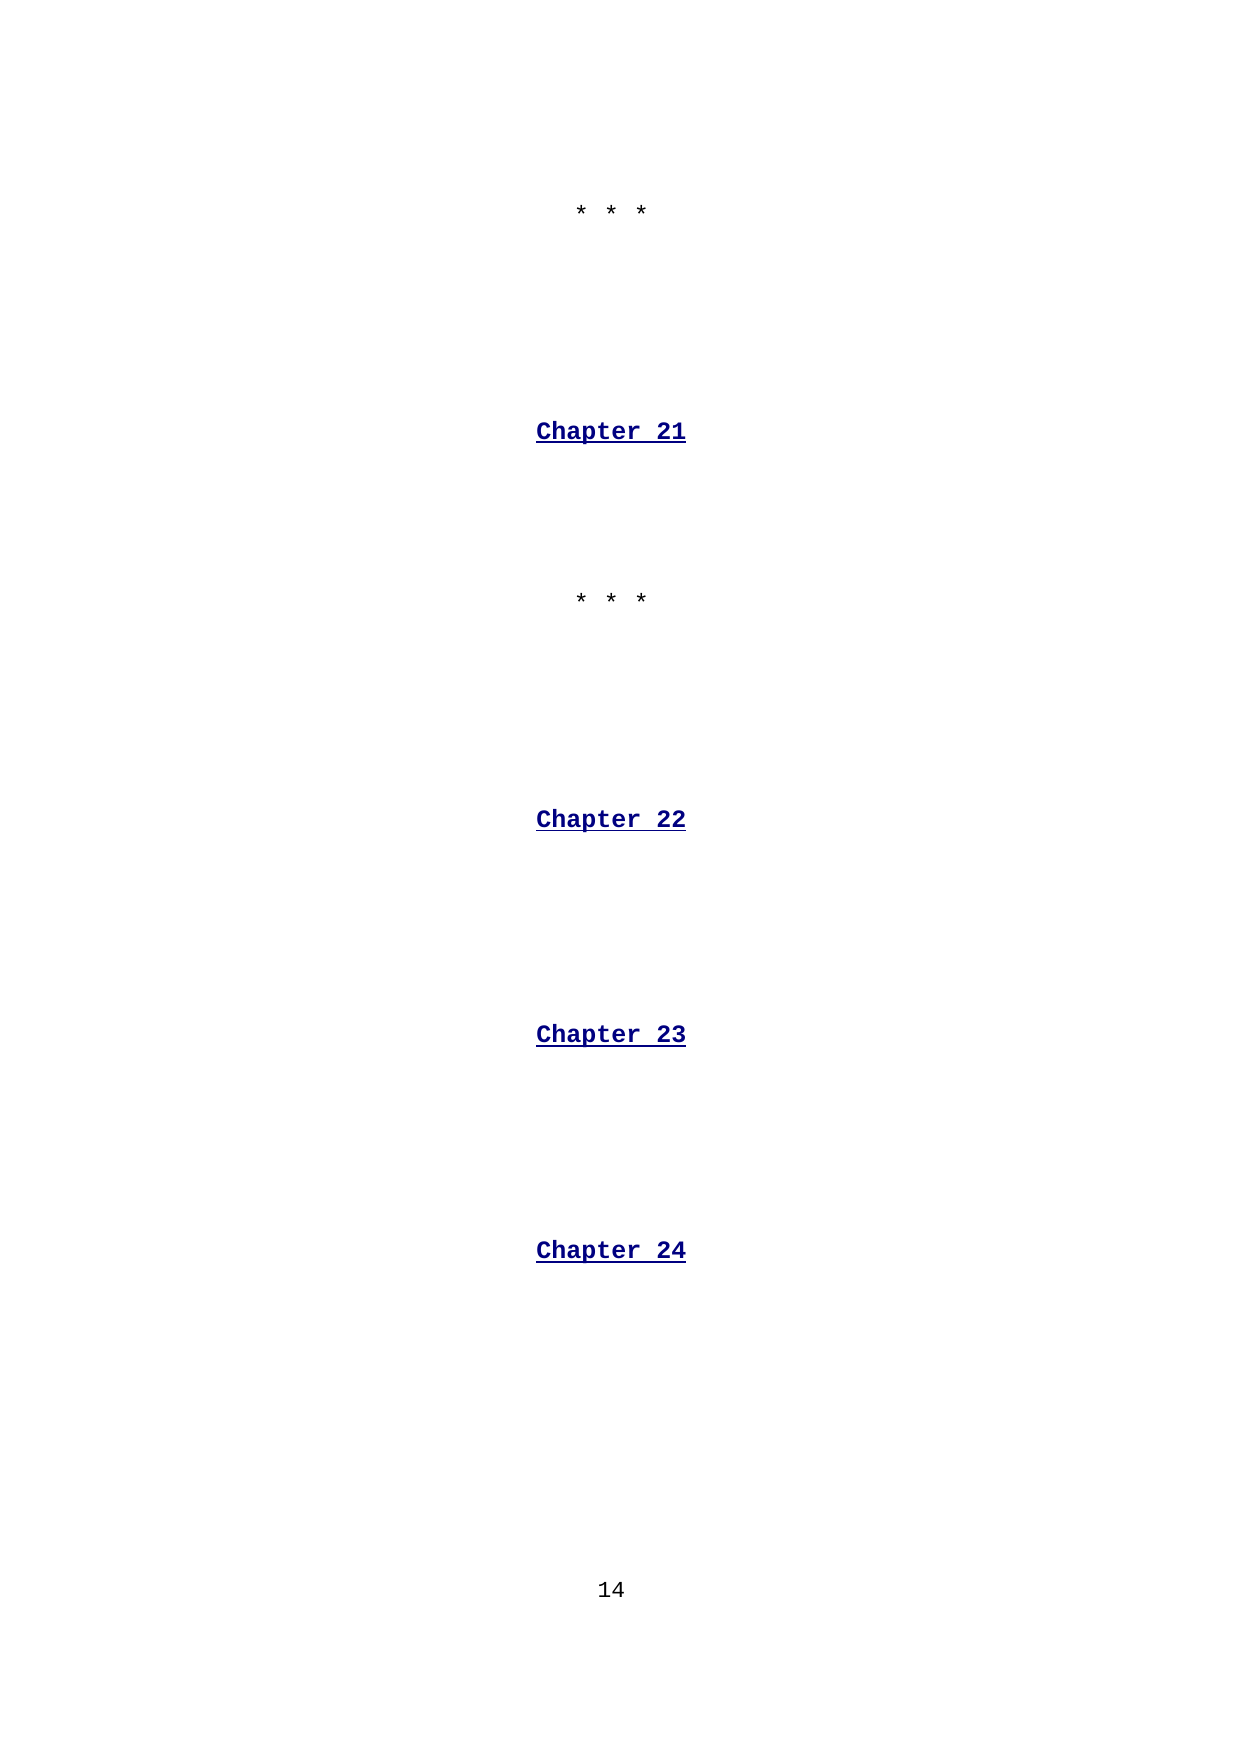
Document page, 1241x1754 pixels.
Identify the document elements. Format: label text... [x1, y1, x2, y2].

subtitle * * * [159, 189, 1063, 232]
subtitle * * * [159, 577, 1063, 620]
subtitle Chapter 21 [159, 404, 1063, 448]
subtitle Chapter 22 [159, 793, 1063, 836]
subtitle Chapter 24 [159, 1224, 1063, 1267]
subtitle Chapter 23 [159, 1008, 1063, 1051]
